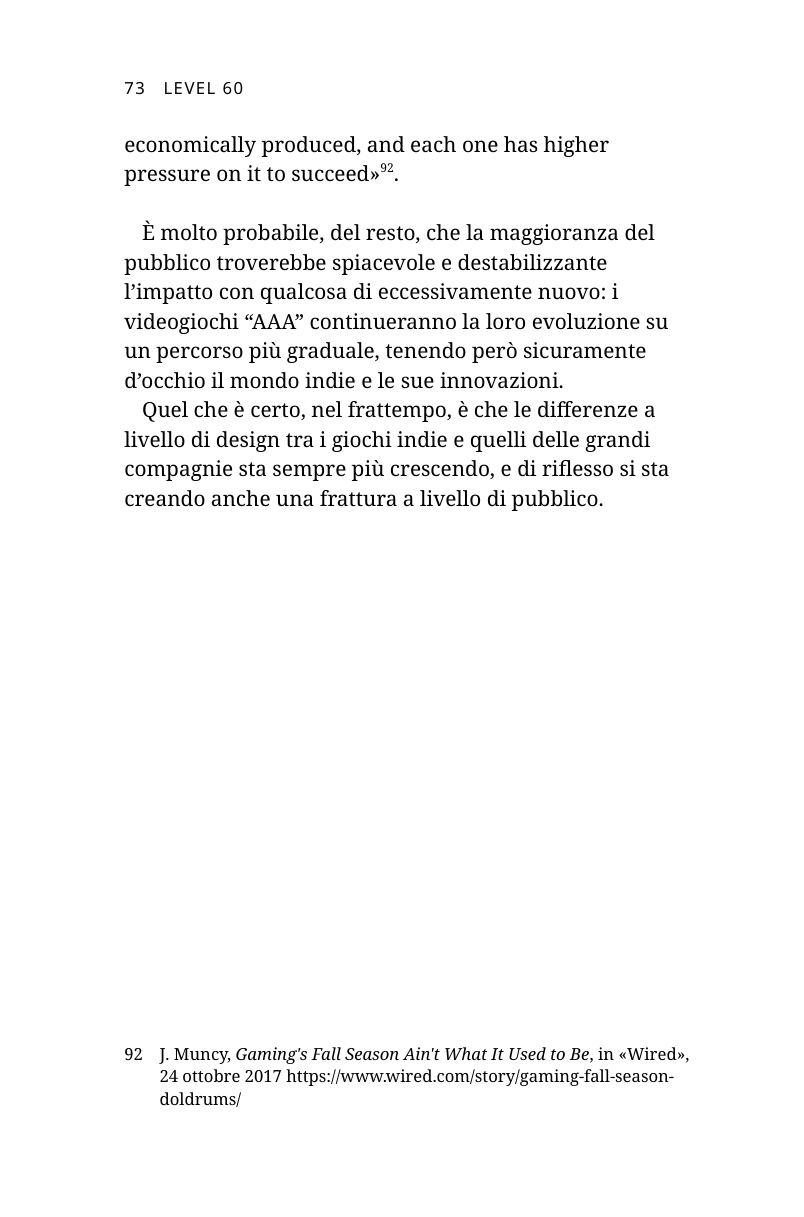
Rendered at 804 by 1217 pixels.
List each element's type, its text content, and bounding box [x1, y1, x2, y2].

text Quel che è certo, nel frattempo, è che le differenze a livello di design tra i giochi indie e quelli delle grandi compagnie sta sempre più crescendo, e di riflesso si sta creando anche una frattura a livello di pubblico. [124, 394, 697, 512]
text economically produced, and each one has higher pressure on it to succeed». [124, 129, 697, 188]
text J. Muncy, Gaming's Fall Season Ain't What It Used to Be, in «Wired», 24 ottobre 2017 https://www.wired.com/story/gaming-fall-season-doldrums/ [124, 1042, 697, 1110]
text È molto probabile, del resto, che la maggioranza del pubblico troverebbe spiacevole e destabilizzante l’impatto con qualcosa di eccessivamente nuovo: i videogiochi “AAA” continueranno la loro evoluzione su un percorso più graduale, tenendo però sicuramente d’occhio il mondo indie e le sue innovazioni. [124, 217, 697, 394]
